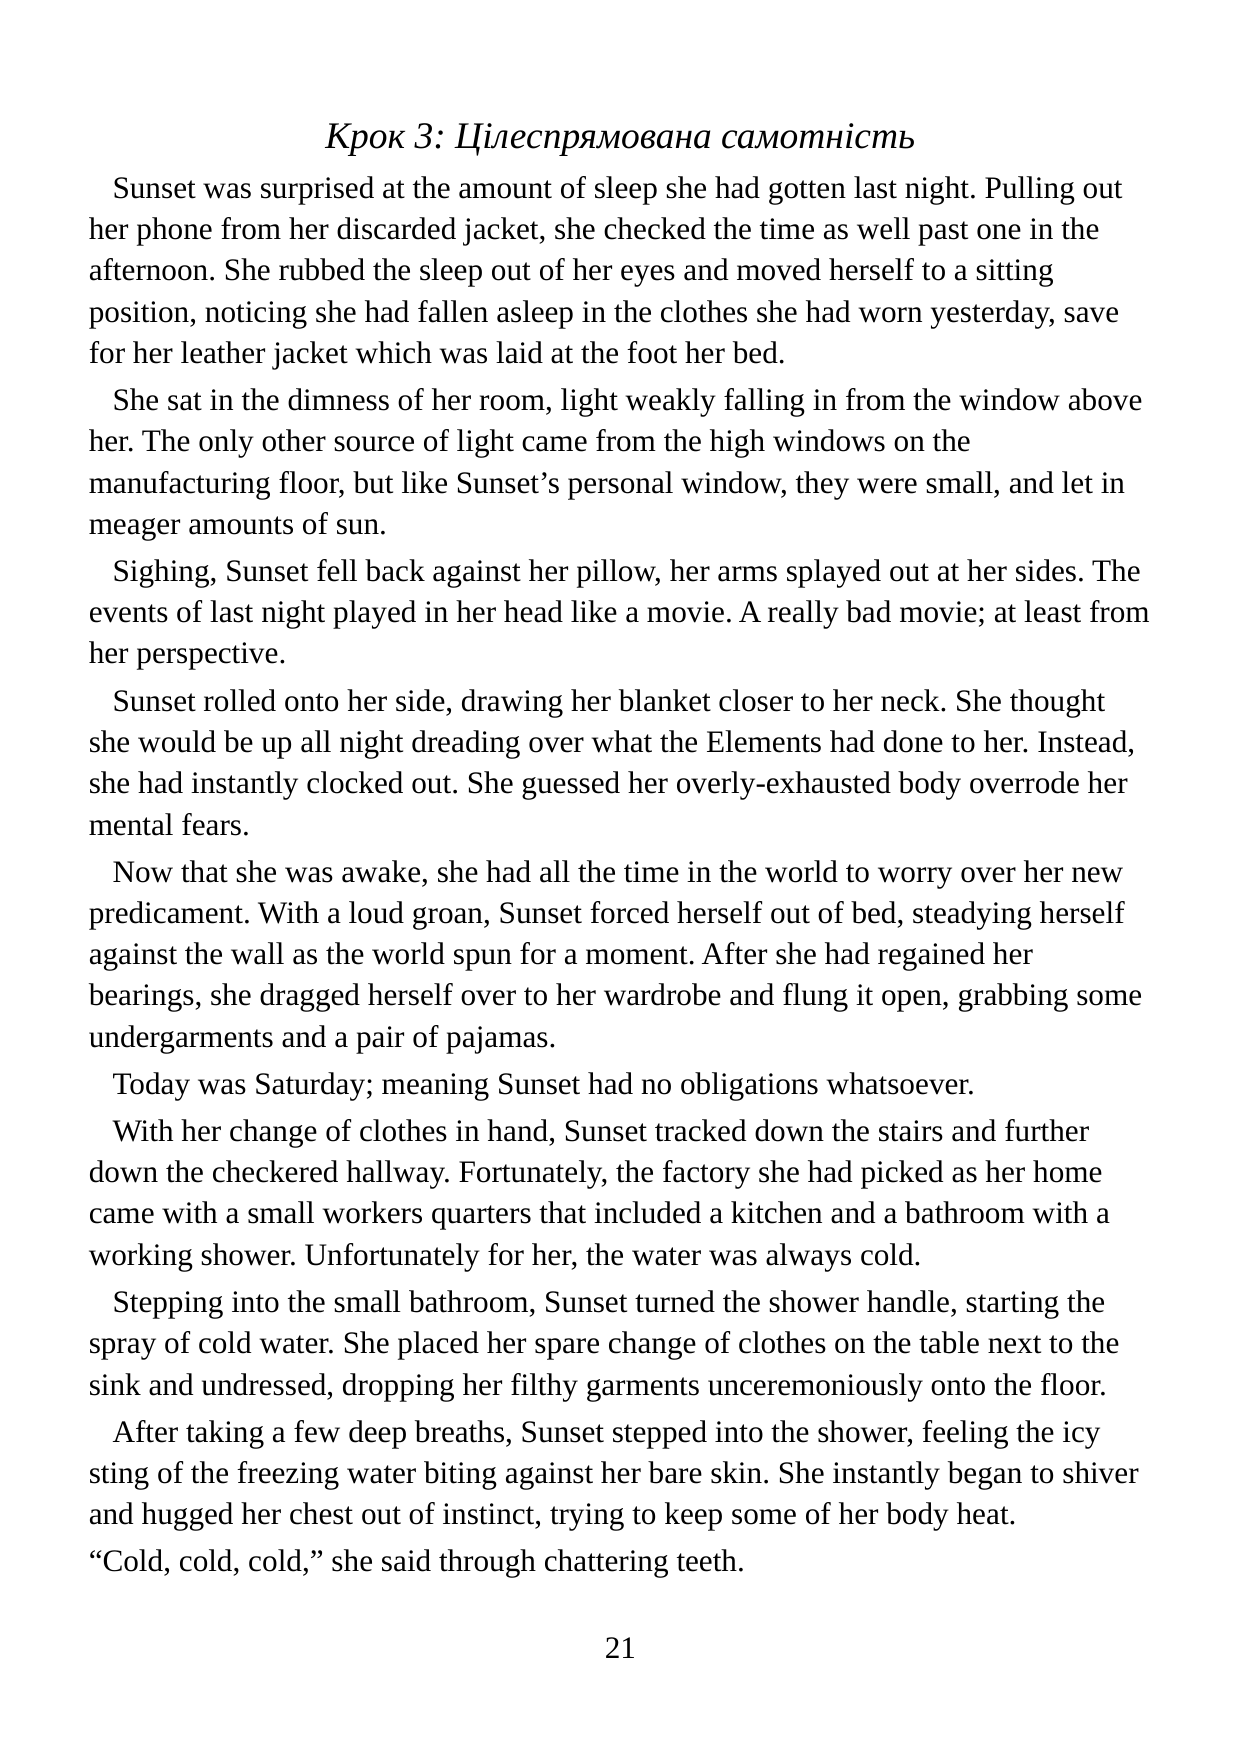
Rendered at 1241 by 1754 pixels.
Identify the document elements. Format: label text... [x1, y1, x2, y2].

text Sighing, Sunset fell back against her pillow, her arms splayed out at her sides. The events of last night played in her head like a movie. A really bad movie; at least from her perspective. [88, 552, 1152, 671]
text Today was Saturday; meaning Sunset had no obligations whatsoever. [88, 1065, 1152, 1101]
text After taking a few deep breaths, Sunset stepped into the shower, feeling the icy sting of the freezing water biting against her bare skin. She instantly began to shiver and hugged her chest out of instinct, trying to keep some of her body heat. [88, 1413, 1152, 1531]
text She sat in the dimness of her room, light weakly falling in from the window above her. The only other source of light came from the high windows on the manufacturing floor, but like Sunset’s personal window, they were small, and let in meager amounts of sun. [88, 381, 1152, 541]
text Sunset was surprised at the amount of sleep she had gotten last night. Pulling out her phone from her discarded jacket, she checked the time as well past one in the afternoon. She rubbed the sleep out of her eyes and moved herself to a sitting position, noticing she had fallen asleep in the clothes she had worn yesterday, save for her leather jacket which was laid at the foot her bed. [88, 169, 1152, 370]
text With her change of clothes in hand, Sunset tracked down the stairs and further down the checkered hallway. Fortunately, the factory she had picked as her home came with a small workers quarters that included a kitchen and a bathroom with a working shower. Unfortunately for her, the water was always cold. [88, 1112, 1152, 1272]
text Sunset rolled onto her side, drawing her blanket closer to her neck. She thought she would be up all night dreading over what the Elements had done to her. Instead, she had instantly clocked out. She guessed her overly-exhausted body overrode her mental fears. [88, 682, 1152, 842]
text Now that she was awake, she had all the time in the world to worry over her new predicament. With a loud groan, Sunset forced herself out of bed, steadying herself against the wall as the world spun for a moment. After she had regained her bearings, she dragged herself over to her wardrobe and flung it open, grabbing some undergarments and a pair of pajamas. [88, 853, 1152, 1054]
text Stepping into the small bathroom, Sunset turned the shower handle, starting the spray of cold water. She placed her spare change of clothes on the table next to the sink and undressed, dropping her filthy garments unceremoniously onto the floor. [88, 1283, 1152, 1402]
subtitle Крок 3: Цілеспрямована самотність [88, 113, 1152, 157]
text “Cold, cold, cold,” she said through chattering teeth. [88, 1543, 1152, 1578]
